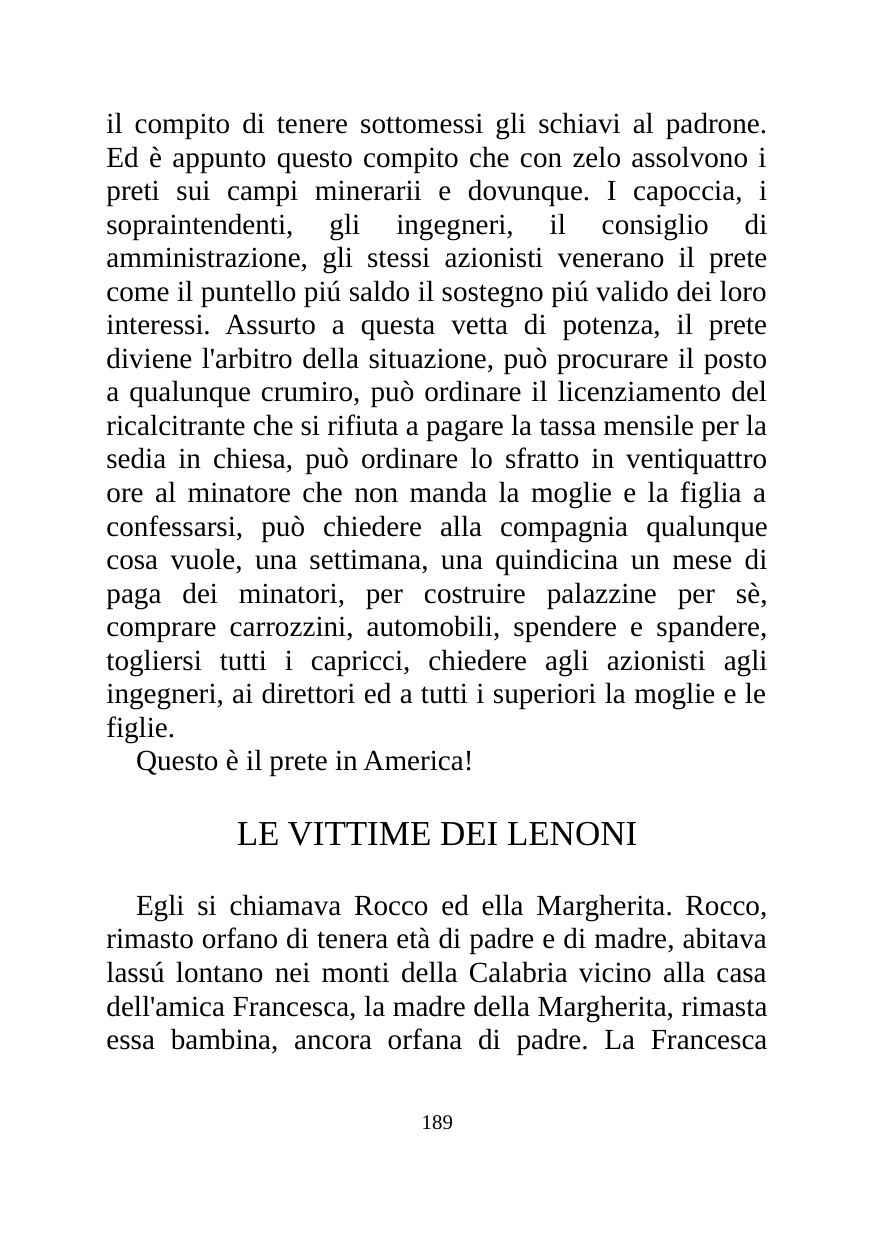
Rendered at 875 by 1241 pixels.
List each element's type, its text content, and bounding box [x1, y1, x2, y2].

subtitle LE VITTIME DEI LENONI [106, 812, 768, 853]
text il compito di tenere sottomessi gli schiavi al padrone. Ed è appunto questo compito che con zelo assolvono i preti sui campi minerarii e dovunque. I capoccia, i sopraintendenti, gli ingegneri, il consiglio di amministrazione, gli stessi azionisti venerano il prete come il puntello piú saldo il sostegno piú valido dei loro interessi. Assurto a questa vetta di potenza, il prete diviene l'arbitro della situazione, può procurare il posto a qualunque crumiro, può ordinare il licenziamento del ricalcitrante che si rifiuta a pagare la tassa mensile per la sedia in chiesa, può ordinare lo sfratto in ventiquattro ore al minatore che non manda la moglie e la figlia a confessarsi, può chiedere alla compagnia qualunque cosa vuole, una settimana, una quindicina un mese di paga dei minatori, per costruire palazzine per sè, comprare carrozzini, automobili, spendere e spandere, togliersi tutti i capricci, chiedere agli azionisti agli ingegneri, ai direttori ed a tutti i superiori la moglie e le figlie. [106, 106, 768, 743]
text Questo è il prete in America! [106, 743, 768, 777]
text Egli si chiamava Rocco ed ella Margherita. Rocco, rimasto orfano di tenera età di padre e di madre, abitava lassú lontano nei monti della Calabria vicino alla casa dell'amica Francesca, la madre della Margherita, rimasta essa bambina, ancora orfana di padre. La Francesca [106, 888, 768, 1056]
